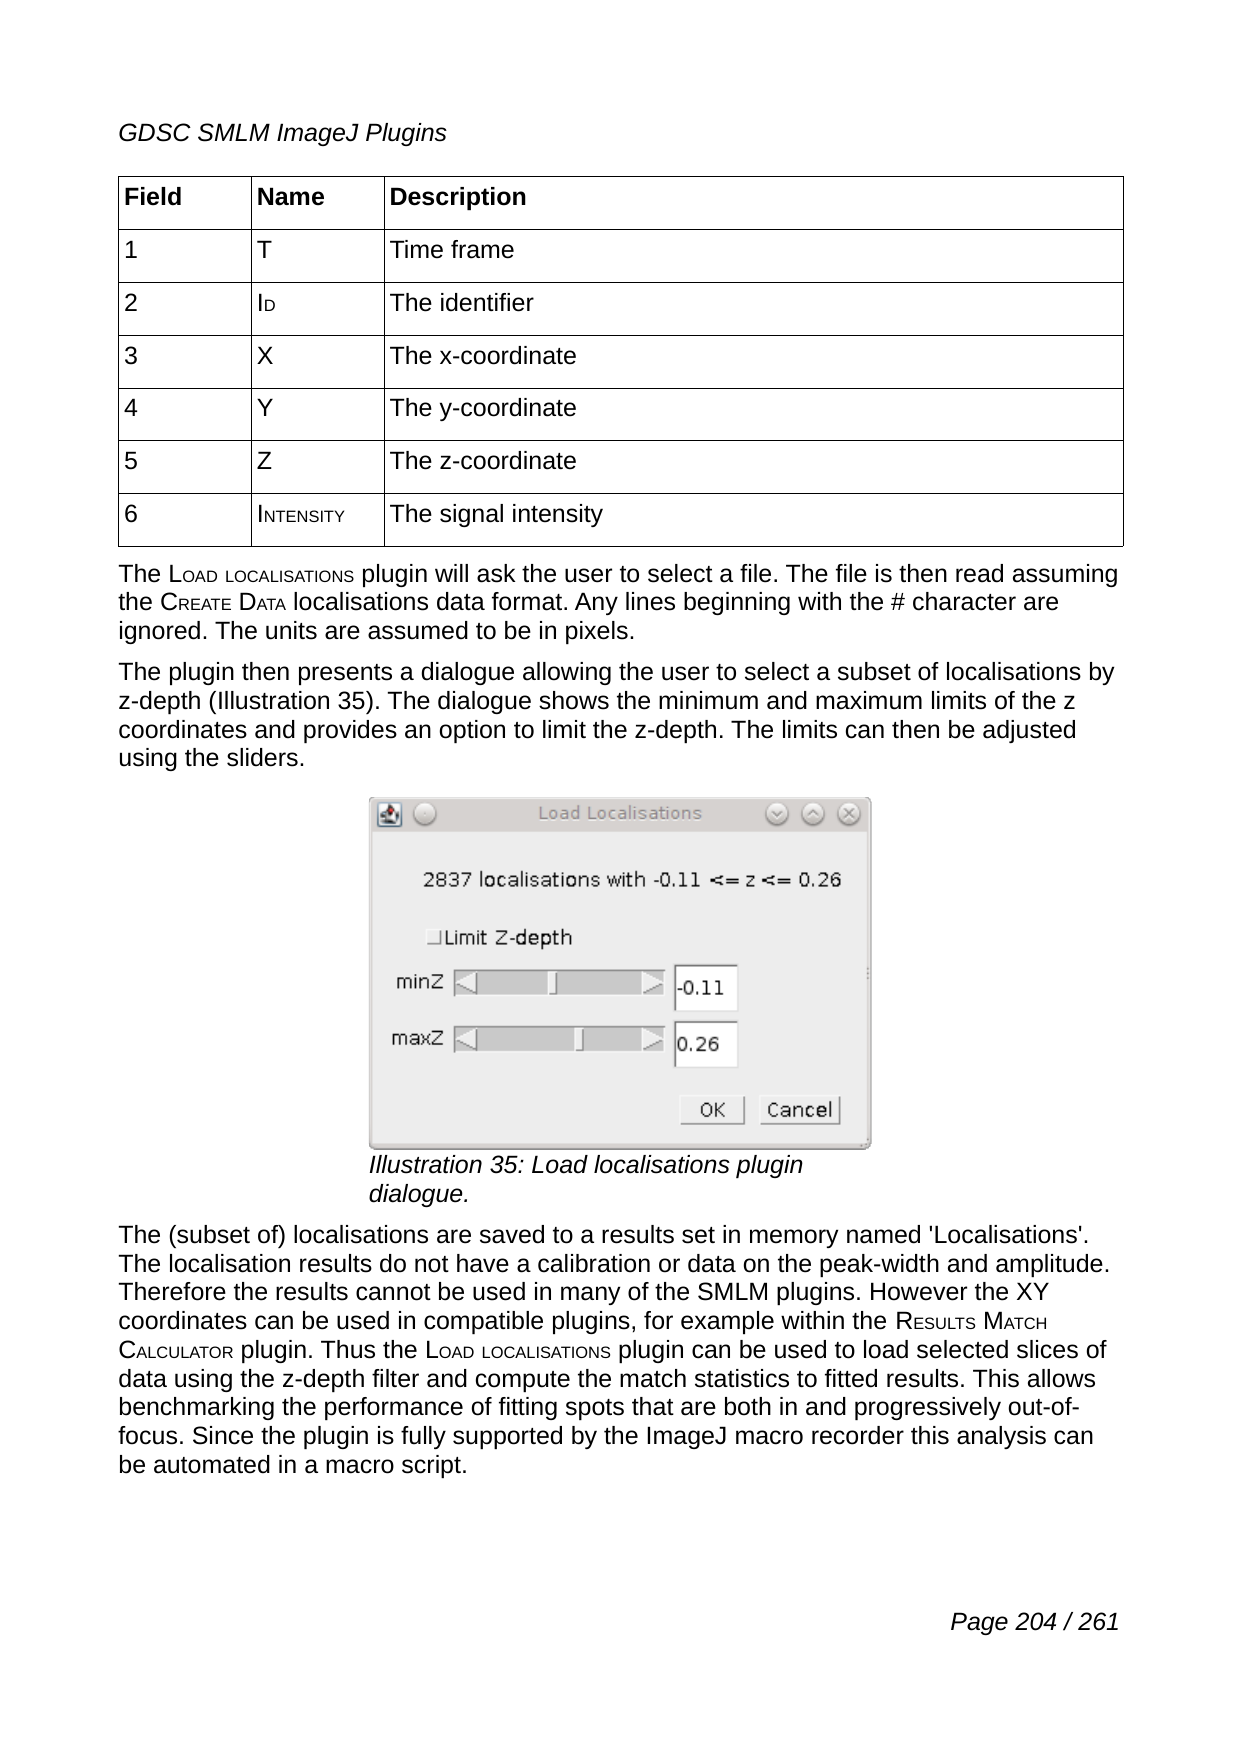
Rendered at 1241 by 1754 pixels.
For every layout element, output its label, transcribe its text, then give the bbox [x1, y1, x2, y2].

table_header Field [119, 177, 251, 229]
table_cell T [252, 230, 384, 282]
picture [368, 797, 872, 1150]
table_cell 5 [119, 441, 251, 493]
table_cell Intensity [252, 494, 384, 546]
table_cell The signal intensity [385, 494, 1123, 546]
text The Load localisations plugin will ask the user to select a file. The file is then read assuming the Create Data localisations data format. Any lines beginning with the # character are ignored. The units are assumed to be in pixels. [118, 558, 1122, 645]
table_cell Z [252, 441, 384, 493]
table_cell 2 [119, 283, 251, 335]
table_cell X [252, 336, 384, 388]
text The plugin then presents a dialogue allowing the user to select a subset of localisations by z-depth (Illustration 35). The dialogue shows the minimum and maximum limits of the z coordinates and provides an option to limit the z-depth. The limits can then be adjusted using the sliders. [118, 657, 1122, 772]
table_cell 3 [119, 336, 251, 388]
table_header Description [385, 177, 1123, 229]
text The (subset of) localisations are saved to a results set in memory named 'Localisations'. The localisation results do not have a calibration or data on the peak-width and amplitude. Therefore the results cannot be used in many of the SMLM plugins. However the XY coordinates can be used in compatible plugins, for example within the Results Match Calculator plugin. Thus the Load localisations plugin can be used to load selected slices of data using the z-depth filter and compute the match statistics to fitted results. This allows benchmarking the performance of fitting spots that are both in and progressively out-of-focus. Since the plugin is fully supported by the ImageJ macro recorder this analysis can be automated in a macro script. [118, 1220, 1122, 1479]
table_cell Id [252, 283, 384, 335]
table_header Name [252, 177, 384, 229]
table_cell The y-coordinate [385, 389, 1123, 440]
table_cell 4 [119, 389, 251, 440]
table_cell 6 [119, 494, 251, 546]
table_cell The z-coordinate [385, 441, 1123, 493]
text Illustration 35: Load localisations plugin dialogue. [369, 1150, 872, 1207]
table_cell 1 [119, 230, 251, 282]
table_cell The x-coordinate [385, 336, 1123, 388]
table_cell The identifier [385, 283, 1123, 335]
table_cell Time frame [385, 230, 1123, 282]
table_cell Y [252, 389, 384, 440]
